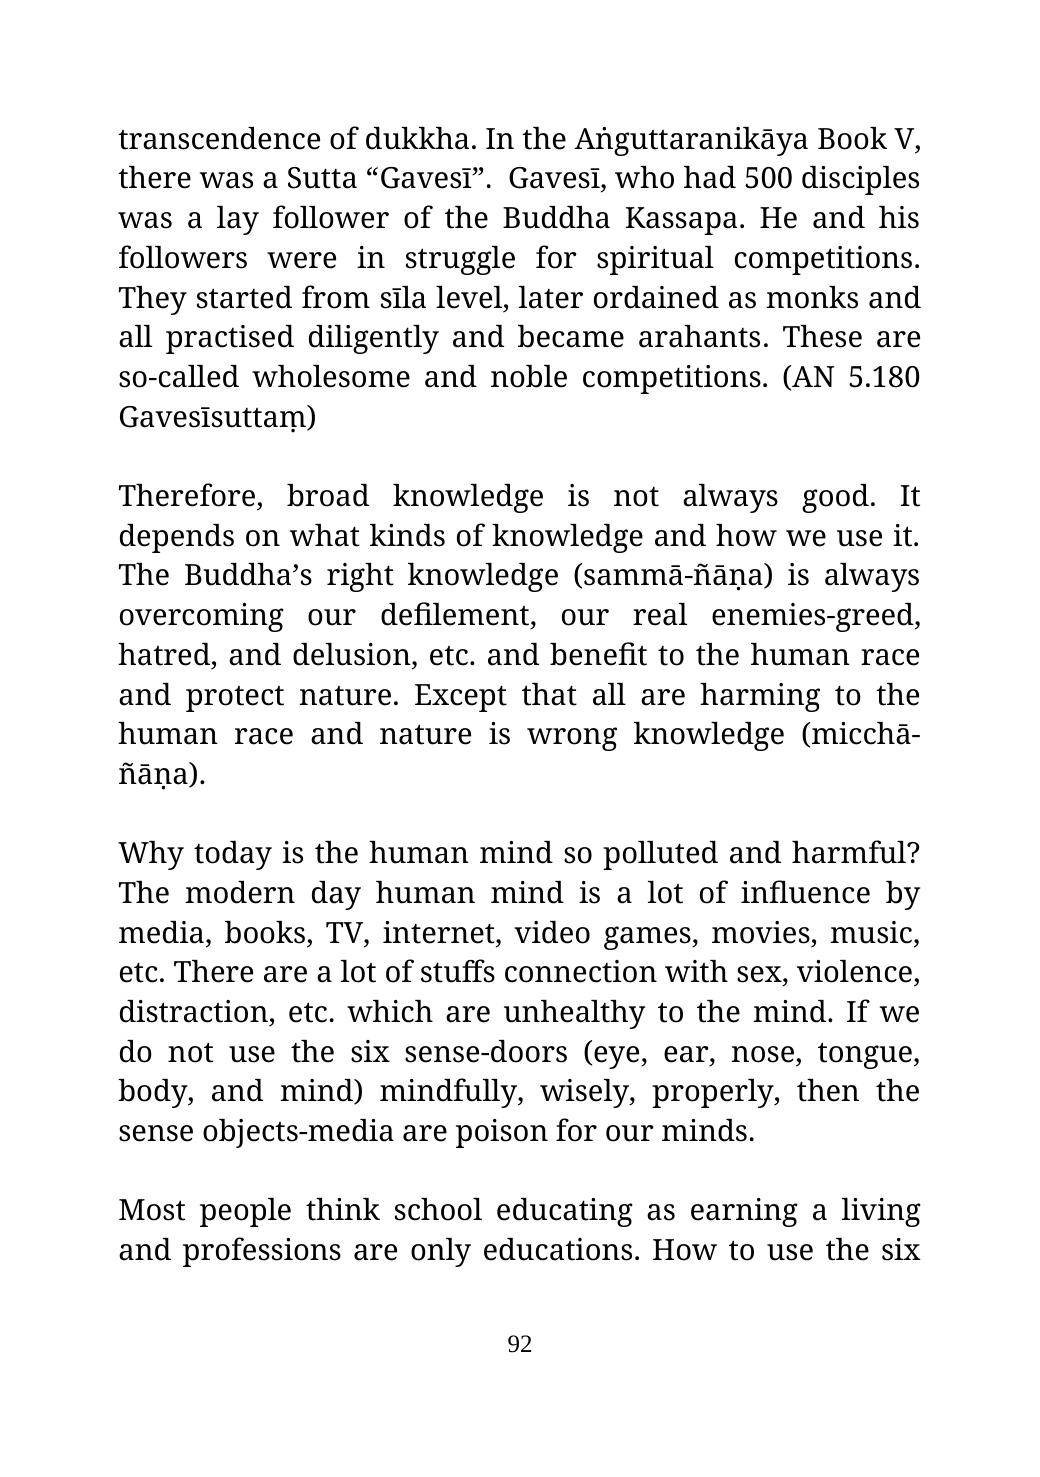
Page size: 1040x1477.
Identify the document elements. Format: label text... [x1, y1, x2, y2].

text transcendence of dukkha. In the Aṅguttaranikāya Book V, there was a Sutta “Gavesī”. Gavesī, who had 500 disciples was a lay follower of the Buddha Kassapa. He and his followers were in struggle for spiritual competitions. They started from sīla level, later ordained as monks and all practised diligently and became arahants. These are so-called wholesome and noble competitions. (AN 5.180 Gavesīsuttaṃ) Therefore, broad knowledge is not always good. It depends on what kinds of knowledge and how we use it. The Buddha’s right knowledge (sammā-ñāṇa) is always overcoming our defilement, our real enemies-greed, hatred, and delusion, etc. and benefit to the human race and protect nature. Except that all are harming to the human race and nature is wrong knowledge (micchā-ñāṇa). Why today is the human mind so polluted and harmful? The modern day human mind is a lot of influence by media, books, TV, internet, video games, movies, music, etc. There are a lot of stuffs connection with sex, violence, distraction, etc. which are unhealthy to the mind. If we do not use the six sense-doors (eye, ear, nose, tongue, body, and mind) mindfully, wisely, properly, then the sense objects-media are poison for our minds. Most people think school educating as earning a living and professions are only educations. How to use the six [118, 118, 922, 1269]
